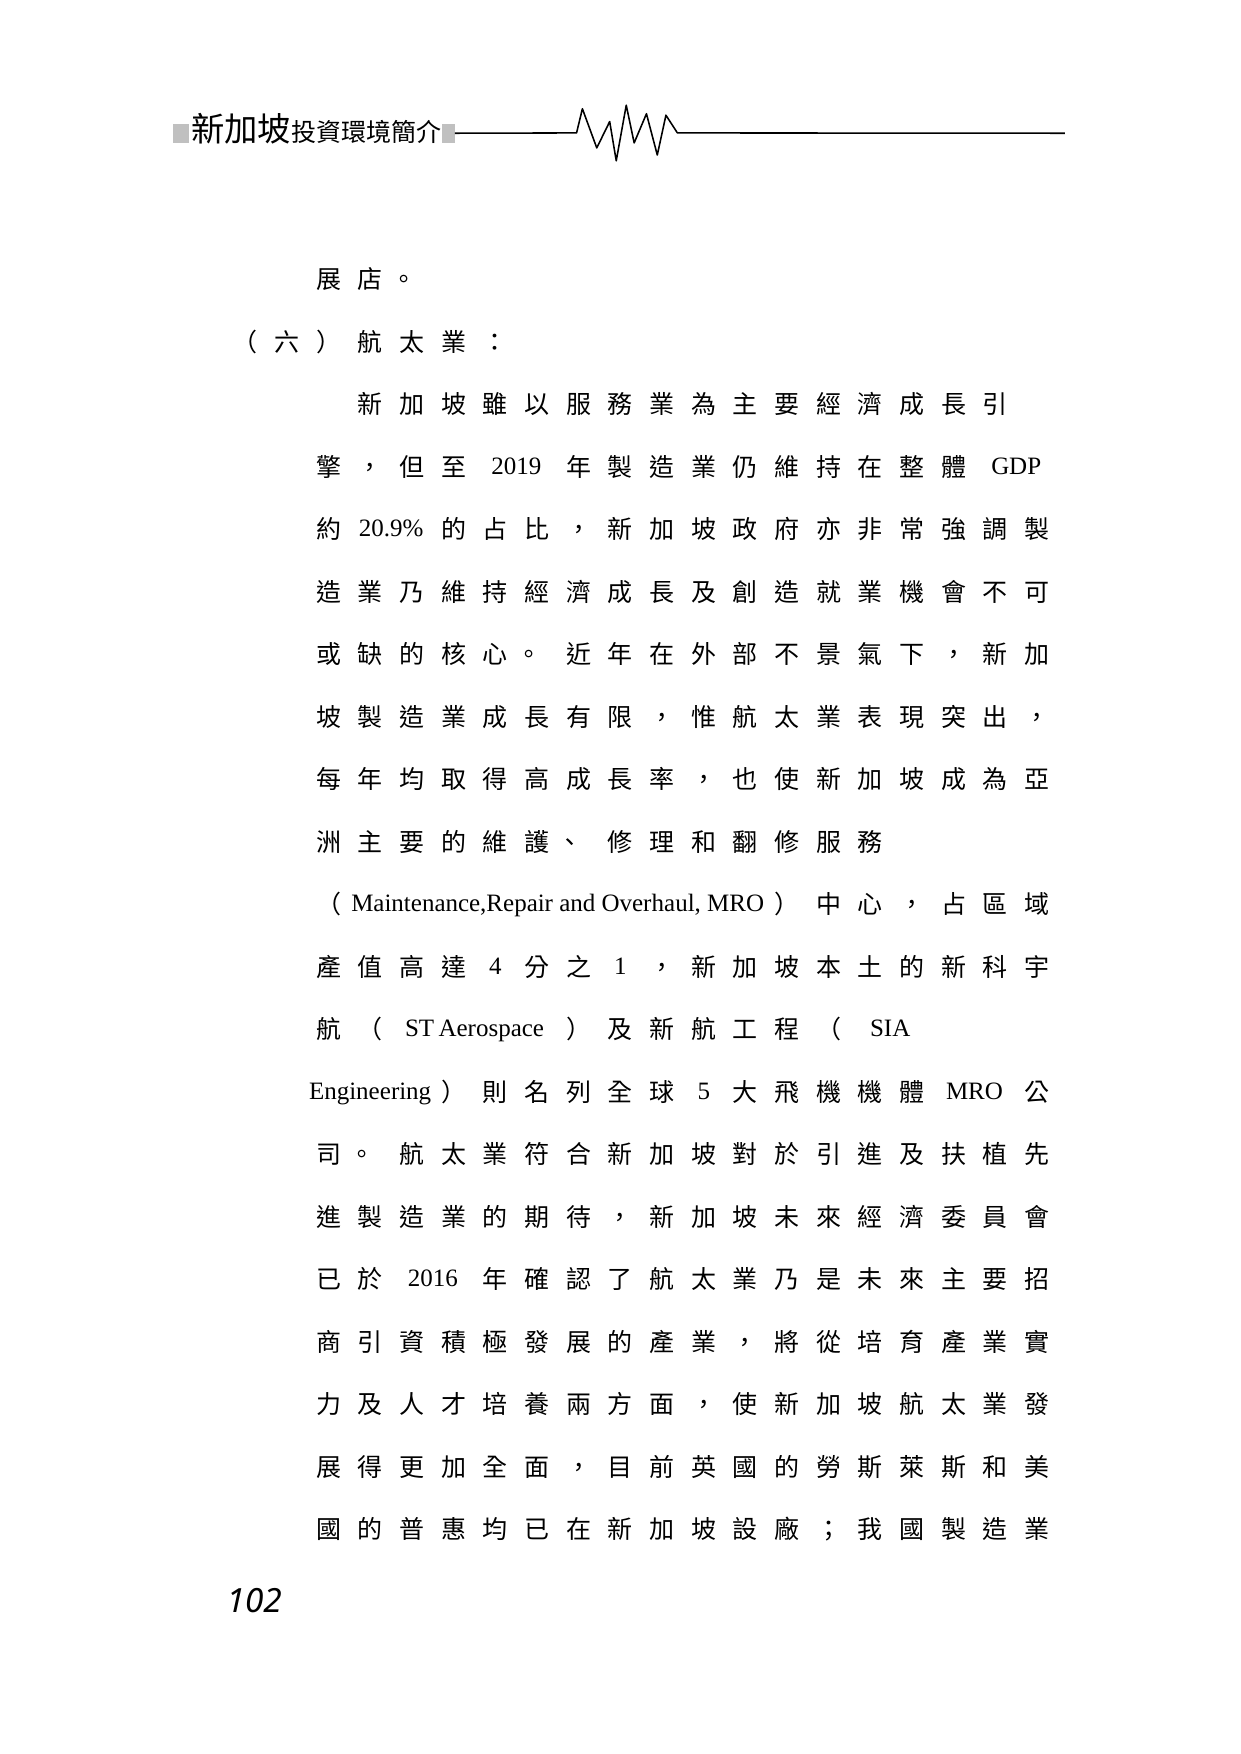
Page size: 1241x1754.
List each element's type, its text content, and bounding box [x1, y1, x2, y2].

text 展店。 [281, 236, 1058, 299]
text 新加坡雖以服務業為主要經濟成長引擎，但至2019年製造業仍維持在整體GDP約20.9%的占比，新加坡政府亦非常強調製造業乃維持經濟成長及創造就業機會不可或缺的核心。近年在外部不景氣下，新加坡製造業成長有限，惟航太業表現突出，每年均取得高成長率，也使新加坡成為亞洲主要的維護、修理和翻修服務（Maintenance,Repair and Overhaul, MRO）中心，占區域產值高達4分之1，新加坡本土的新科宇航（ST Aerospace）及新航工程（SIA Engineering）則名列全球5大飛機機體MRO公司。航太業符合新加坡對於引進及扶植先進製造業的期待，新加坡未來經濟委員會已於2016年確認了航太業乃是未來主要招商引資積極發展的產業，將從培育產業實力及人才培養兩方面，使新加坡航太業發展得更加全面，目前英國的勞斯萊斯和美國的普惠均已在新加坡設廠；我國製造業 [281, 361, 1058, 1549]
text （六）航太業： [207, 299, 1058, 361]
